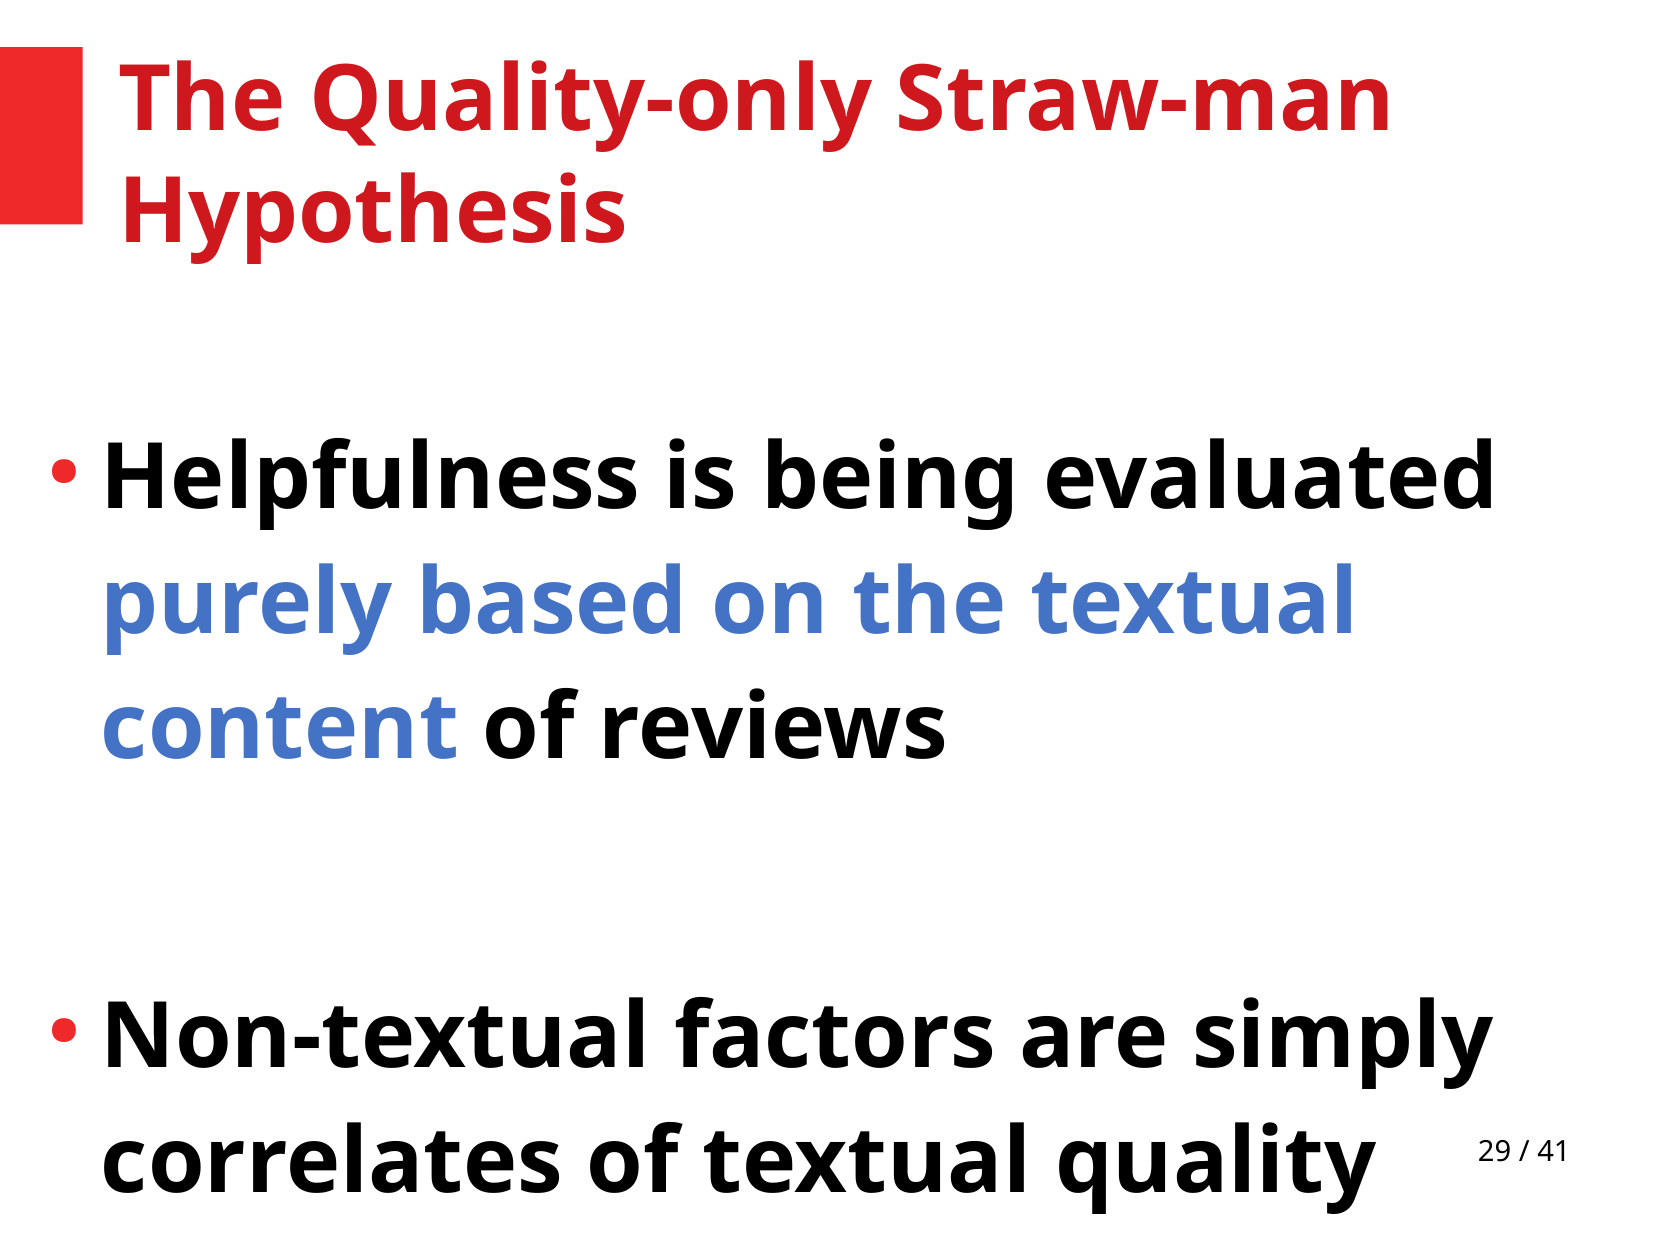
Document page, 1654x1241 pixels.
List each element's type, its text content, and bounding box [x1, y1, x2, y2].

list Helpfulness is being evaluated purely based on the textual content of reviews Non-textual factors are simply correlates of textual quality [30, 256, 1636, 1186]
title The Quality-only Straw-man Hypothesis [118, 49, 1571, 256]
